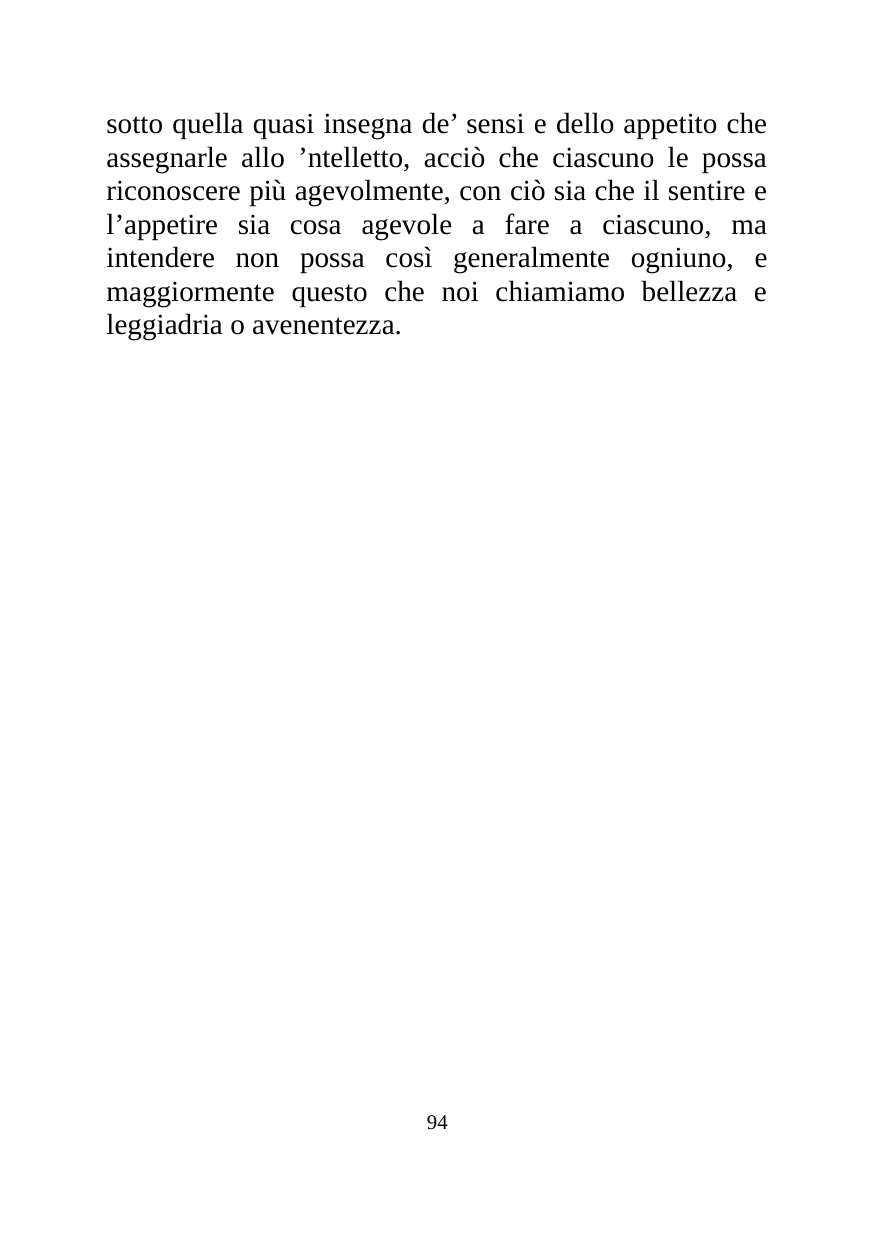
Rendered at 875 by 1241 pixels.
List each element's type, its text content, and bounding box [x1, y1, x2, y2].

text sotto quella quasi insegna de’ sensi e dello appetito che assegnarle allo ’ntelletto, acciò che ciascuno le possa riconoscere più agevolmente, con ciò sia che il sentire e l’appetire sia cosa agevole a fare a ciascuno, ma intendere non possa così generalmente ogniuno, e maggiormente questo che noi chiamiamo bellezza e leggiadria o avenentezza. [106, 106, 768, 341]
